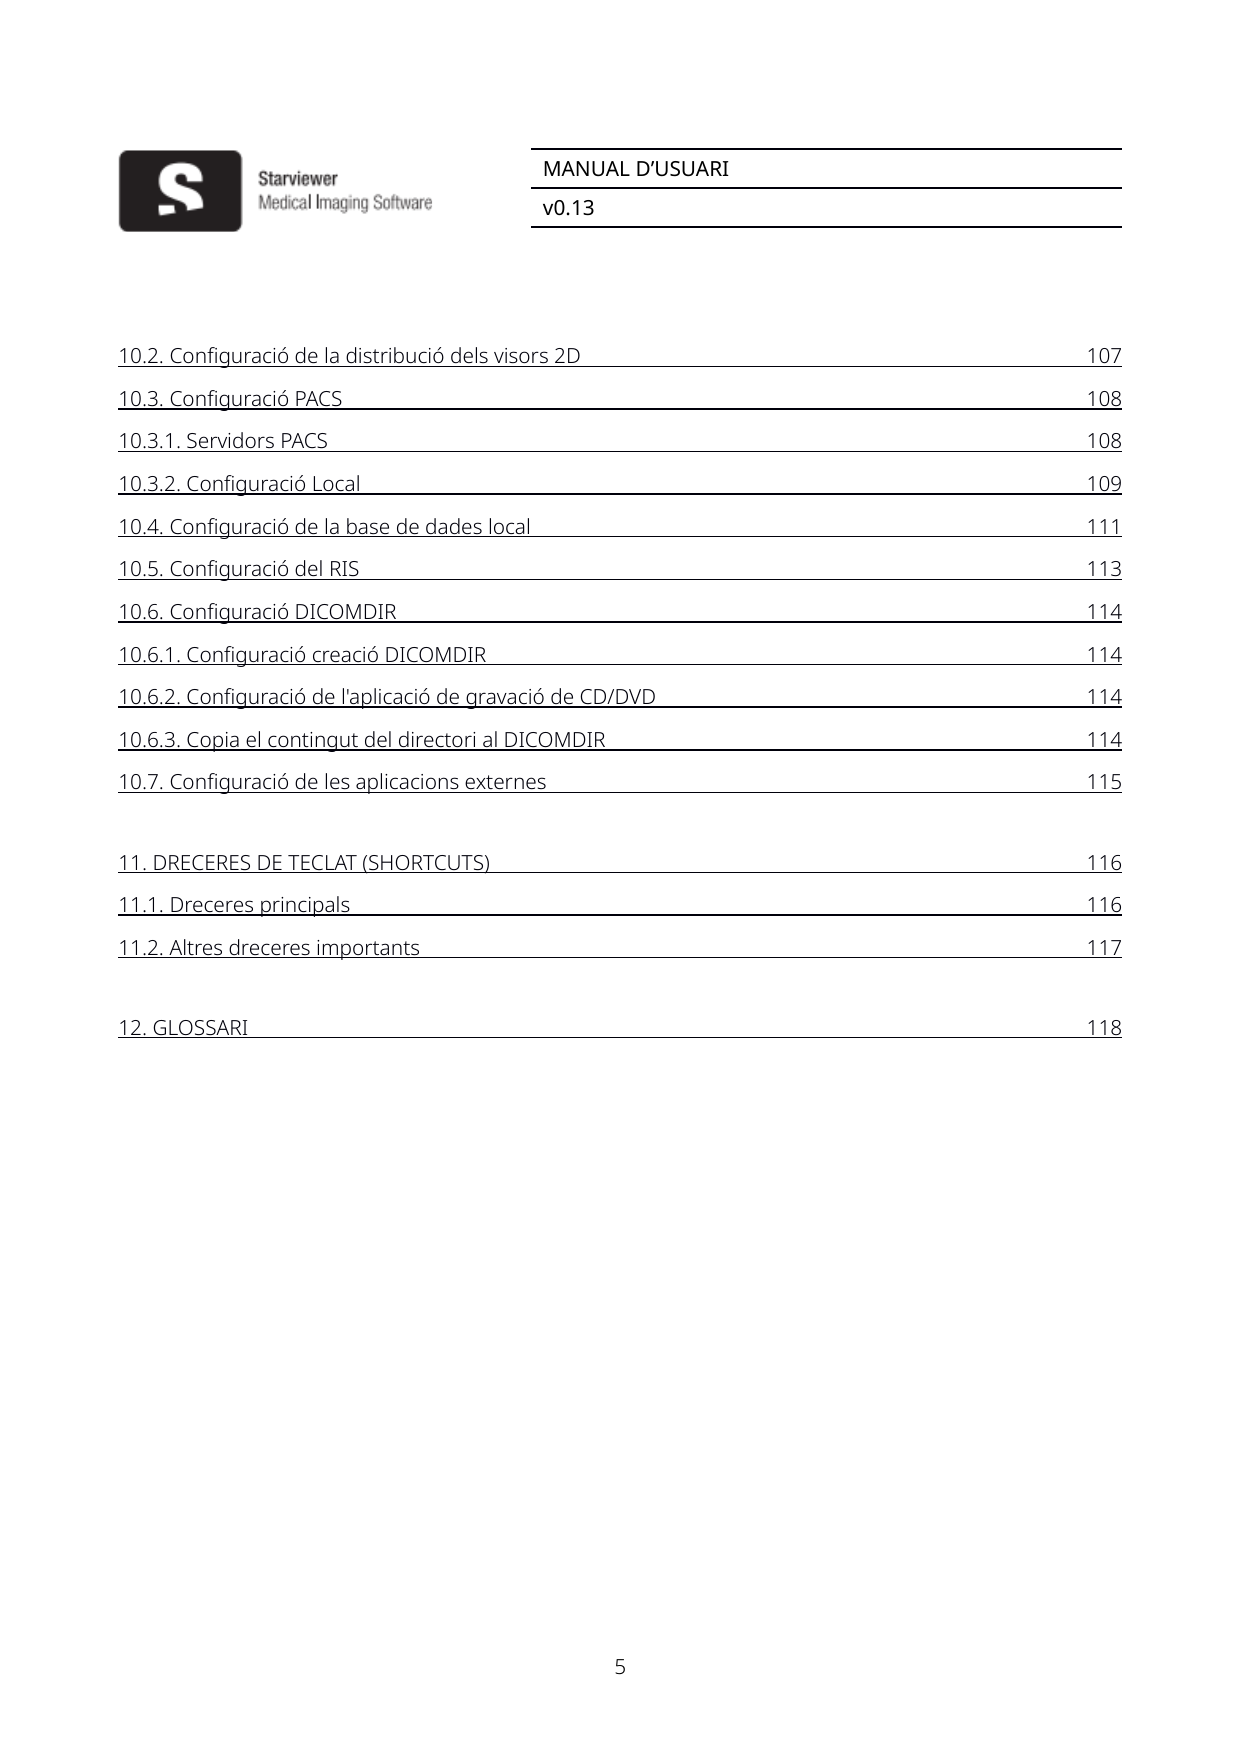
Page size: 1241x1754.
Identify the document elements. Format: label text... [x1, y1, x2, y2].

text 11.2. Altres dreceres importants 117 [118, 933, 1122, 957]
text 10.3.2. Configuració Local 109 [118, 469, 1122, 493]
text 10.6.3. Copia el contingut del directori al DICOMDIR 114 [118, 725, 1122, 749]
text 11.1. Dreceres principals 116 [118, 890, 1122, 914]
text 10.5. Configuració del RIS 113 [118, 554, 1122, 579]
text 10.2. Configuració de la distribució dels visors 2D 107 [118, 341, 1122, 366]
text 10.7. Configuració de les aplicacions externes 115 [118, 767, 1122, 792]
text 12. Glossari 118 [118, 1013, 1122, 1037]
text 10.4. Configuració de la base de dades local 111 [118, 512, 1122, 536]
text 10.6.1. Configuració creació DICOMDIR 114 [118, 640, 1122, 664]
text 11. Dreceres de teclat (SHORTCUTS) 116 [118, 848, 1122, 872]
text 10.3.1. Servidors PACS 108 [118, 427, 1122, 451]
text 10.6.2. Configuració de l'aplicació de gravació de CD/DVD 114 [118, 682, 1122, 706]
text 10.6. Configuració DICOMDIR 114 [118, 597, 1122, 621]
text 10.3. Configuració PACS 108 [118, 384, 1122, 408]
